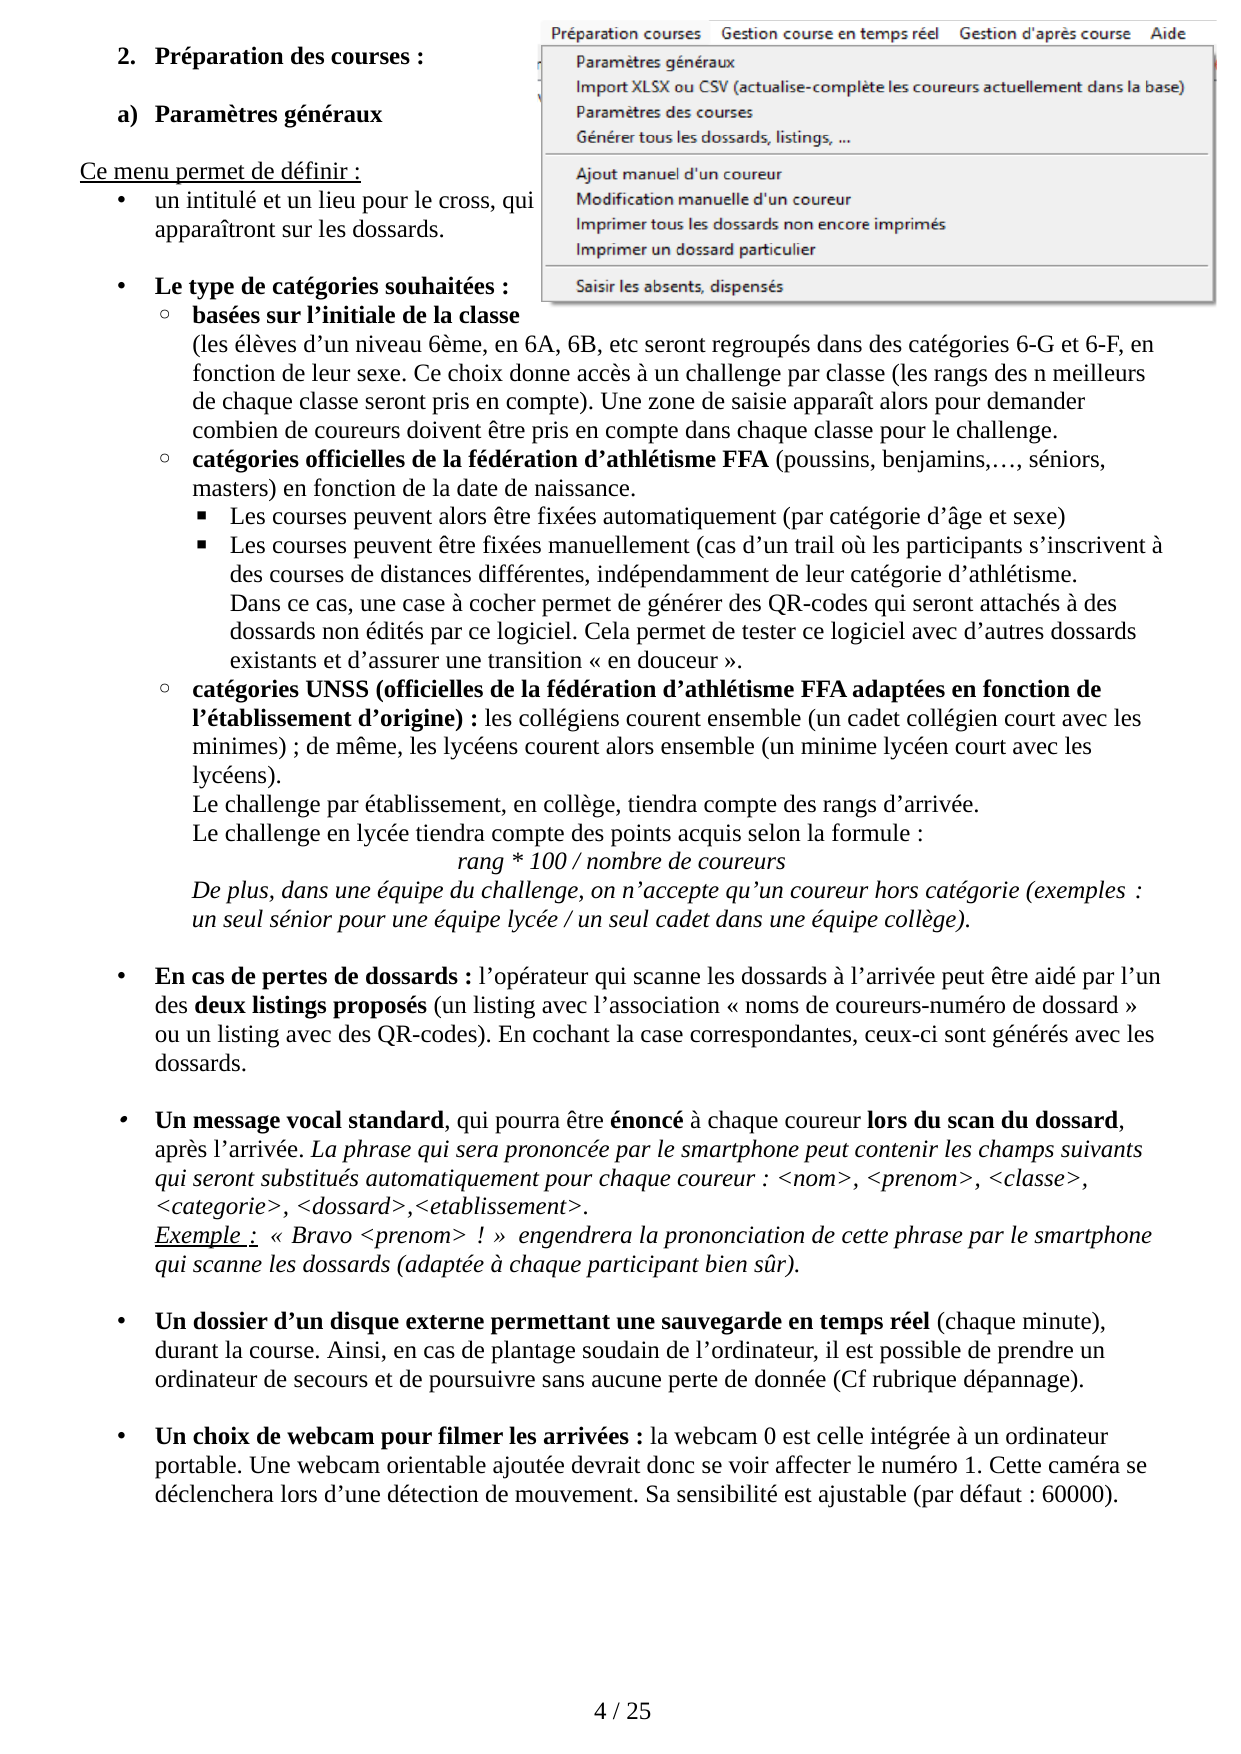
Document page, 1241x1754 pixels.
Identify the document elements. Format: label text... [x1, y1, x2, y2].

subtitle Paramètres généraux [117, 99, 537, 128]
text rang * 100 / nombre de coureurs [79, 846, 1165, 875]
list Les courses peuvent être fixées manuellement (cas d’un trail où les participants s’inscrivent à des courses de distances différentes, indépendamment de leur catégorie d’athlétisme. Dans ce cas, une case à cocher permet de générer des QR-codes qui seront attachés à des dossards non édités par ce logiciel. Cela permet de tester ce logiciel avec d’autres dossards existants et d’assurer une transition « en douceur ». [192, 530, 1165, 674]
list Le type de catégories souhaitées : [117, 271, 537, 300]
list Les courses peuvent alors être fixées automatiquement (par catégorie d’âge et sexe) [192, 501, 1165, 530]
text Ce menu permet de définir : [79, 156, 537, 185]
list En cas de pertes de dossards : l’opérateur qui scanne les dossards à l’arrivée peut être aidé par l’un des deux listings proposés (un listing avec l’association « noms de coureurs-numéro de dossard » ou un listing avec des QR-codes). En cochant la case correspondantes, ceux-ci sont générés avec les dossards. [117, 961, 1165, 1076]
list un intitulé et un lieu pour le cross, qui apparaîtront sur les dossards. [117, 185, 537, 271]
list Exemple : « Bravo <prenom> ! » engendrera la prononciation de cette phrase par le smartphone qui scanne les dossards (adaptée à chaque participant bien sûr). [117, 1220, 1165, 1306]
picture [537, 20, 1217, 308]
subtitle Préparation des courses : [117, 41, 537, 70]
text De plus, dans une équipe du challenge, on n’accepte qu’un coureur hors catégorie (exemples : un seul sénior pour une équipe lycée / un seul cadet dans une équipe collège). [192, 875, 1165, 961]
list Un message vocal standard, qui pourra être énoncé à chaque coureur lors du scan du dossard, après l’arrivée. La phrase qui sera prononcée par le smartphone peut contenir les champs suivants qui seront substitués automatiquement pour chaque coureur : <nom>, <prenom>, <classe>, <categorie>, <dossard>,<etablissement>. [117, 1105, 1165, 1220]
list Un choix de webcam pour filmer les arrivées : la webcam 0 est celle intégrée à un ordinateur portable. Une webcam orientable ajoutée devrait donc se voir affecter le numéro 1. Cette caméra se déclenchera lors d’une détection de mouvement. Sa sensibilité est ajustable (par défaut : 60000). [117, 1421, 1165, 1536]
list Un dossier d’un disque externe permettant une sauvegarde en temps réel (chaque minute), durant la course. Ainsi, en cas de plantage soudain de l’ordinateur, il est possible de prendre un ordinateur de secours et de poursuivre sans aucune perte de donnée (Cf rubrique dépannage). [117, 1306, 1165, 1421]
list catégories UNSS (officielles de la fédération d’athlétisme FFA adaptées en fonction de l’établissement d’origine) : les collégiens courent ensemble (un cadet collégien court avec les minimes) ; de même, les lycéens courent alors ensemble (un minime lycéen court avec les lycéens). Le challenge par établissement, en collège, tiendra compte des rangs d’arrivée. Le challenge en lycée tiendra compte des points acquis selon la formule : [154, 674, 1165, 846]
list catégories officielles de la fédération d’athlétisme FFA (poussins, benjamins,…, séniors, masters) en fonction de la date de naissance. [154, 444, 1165, 501]
list basées sur l’initiale de la classe (les élèves d’un niveau 6ème, en 6A, 6B, etc seront regroupés dans des catégories 6-G et 6-F, en fonction de leur sexe. Ce choix donne accès à un challenge par classe (les rangs des n meilleurs de chaque classe seront pris en compte). Une zone de saisie apparaît alors pour demander combien de coureurs doivent être pris en compte dans chaque classe pour le challenge. [154, 300, 1165, 444]
